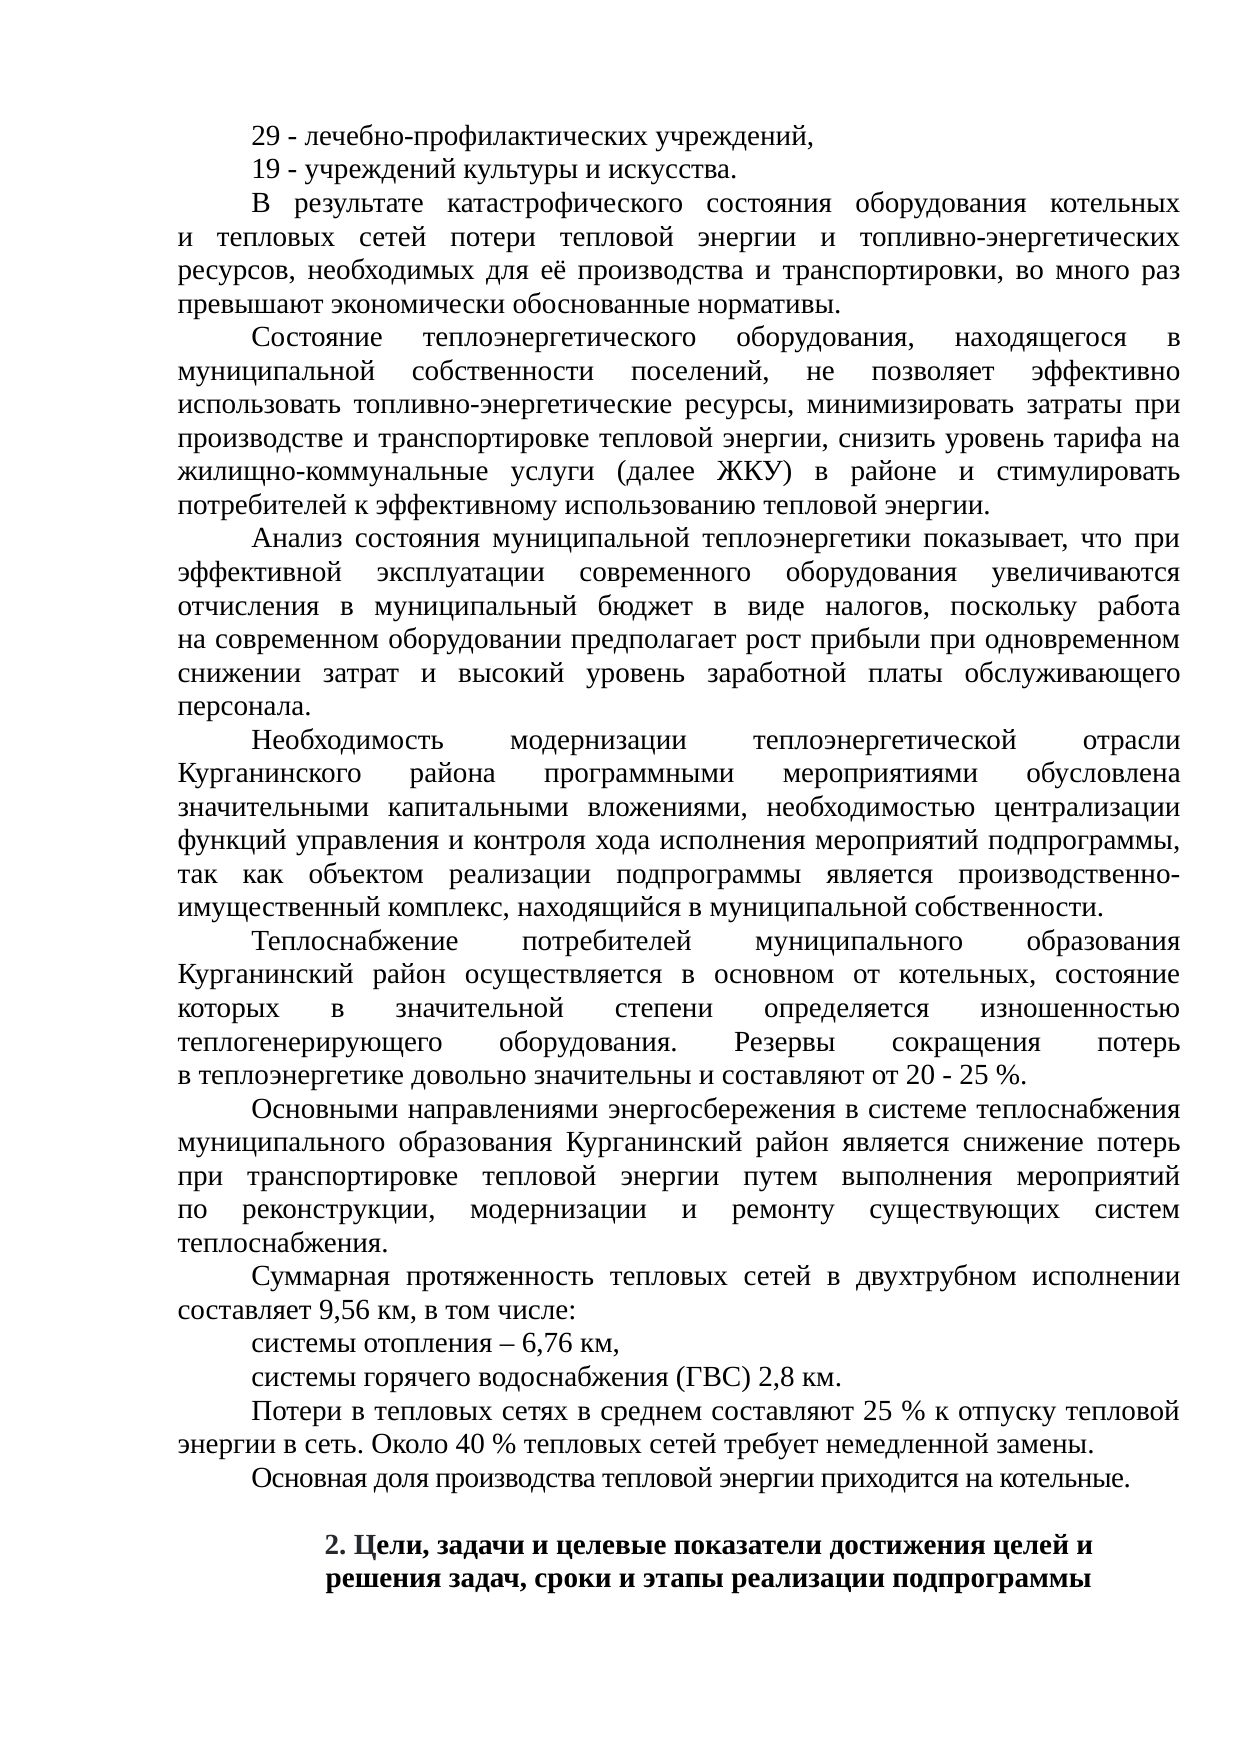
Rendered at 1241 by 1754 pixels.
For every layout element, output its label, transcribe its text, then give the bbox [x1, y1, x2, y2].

text Основная доля производства тепловой энергии приходится на котельные. [177, 1460, 1181, 1493]
text Анализ состояния муниципальной теплоэнергетики показывает, что при эффективной эксплуатации современного оборудования увеличиваются отчисления в муниципальный бюджет в виде налогов, поскольку работа на современном оборудовании предполагает рост прибыли при одновременном снижении затрат и высокий уровень заработной платы обслуживающего персонала. [177, 521, 1181, 722]
text 29 - лечебно-профилактических учреждений, [177, 118, 1181, 152]
text Основными направлениями энергосбережения в системе теплоснабжения муниципального образования Курганинский район является снижение потерь при транспортировке тепловой энергии путем выполнения мероприятий по реконструкции, модернизации и ремонту существующих систем теплоснабжения. [177, 1091, 1181, 1258]
text 19 - учреждений культуры и искусства. [177, 152, 1181, 185]
text Потери в тепловых сетях в среднем составляют 25 % к отпуску тепловой энергии в сеть. Около 40 % тепловых сетей требует немедленной замены. [177, 1393, 1181, 1460]
text системы горячего водоснабжения (ГВС) 2,8 км. [177, 1359, 1181, 1393]
text Состояние теплоэнергетического оборудования, находящегося в муниципальной собственности поселений, не позволяет эффективно использовать топливно-энергетические ресурсы, минимизировать затраты при производстве и транспортировке тепловой энергии, снизить уровень тарифа на жилищно-коммунальные услуги (далее ЖКУ) в районе и стимулировать потребителей к эффективному использованию тепловой энергии. [177, 319, 1181, 521]
text Теплоснабжение потребителей муниципального образования Курганинский район осуществляется в основном от котельных, состояние которых в значительной степени определяется изношенностью теплогенерирующего оборудования. Резервы сокращения потерь в теплоэнергетике довольно значительны и составляют от 20 - 25 %. [177, 923, 1181, 1091]
text Суммарная протяженность тепловых сетей в двухтрубном исполнении составляет 9,56 км, в том числе: [177, 1258, 1181, 1326]
text Необходимость модернизации теплоэнергетической отрасли Курганинского района программными мероприятиями обусловлена значительными капитальными вложениями, необходимостью централизации функций управления и контроля хода исполнения мероприятий подпрограммы, так как объектом реализации подпрограммы является производственно-имущественный комплекс, находящийся в муниципальной собственности. [177, 722, 1181, 923]
text системы отопления – 6,76 км, [177, 1326, 1181, 1359]
subtitle 2. Цели, задачи и целевые показатели достижения целей и решения задач, сроки и этапы реализации подпрограммы [295, 1527, 1122, 1594]
text В результате катастрофического состояния оборудования котельных и тепловых сетей потери тепловой энергии и топливно-энергетических ресурсов, необходимых для её производства и транспортировки, во много раз превышают экономически обоснованные нормативы. [177, 185, 1181, 319]
